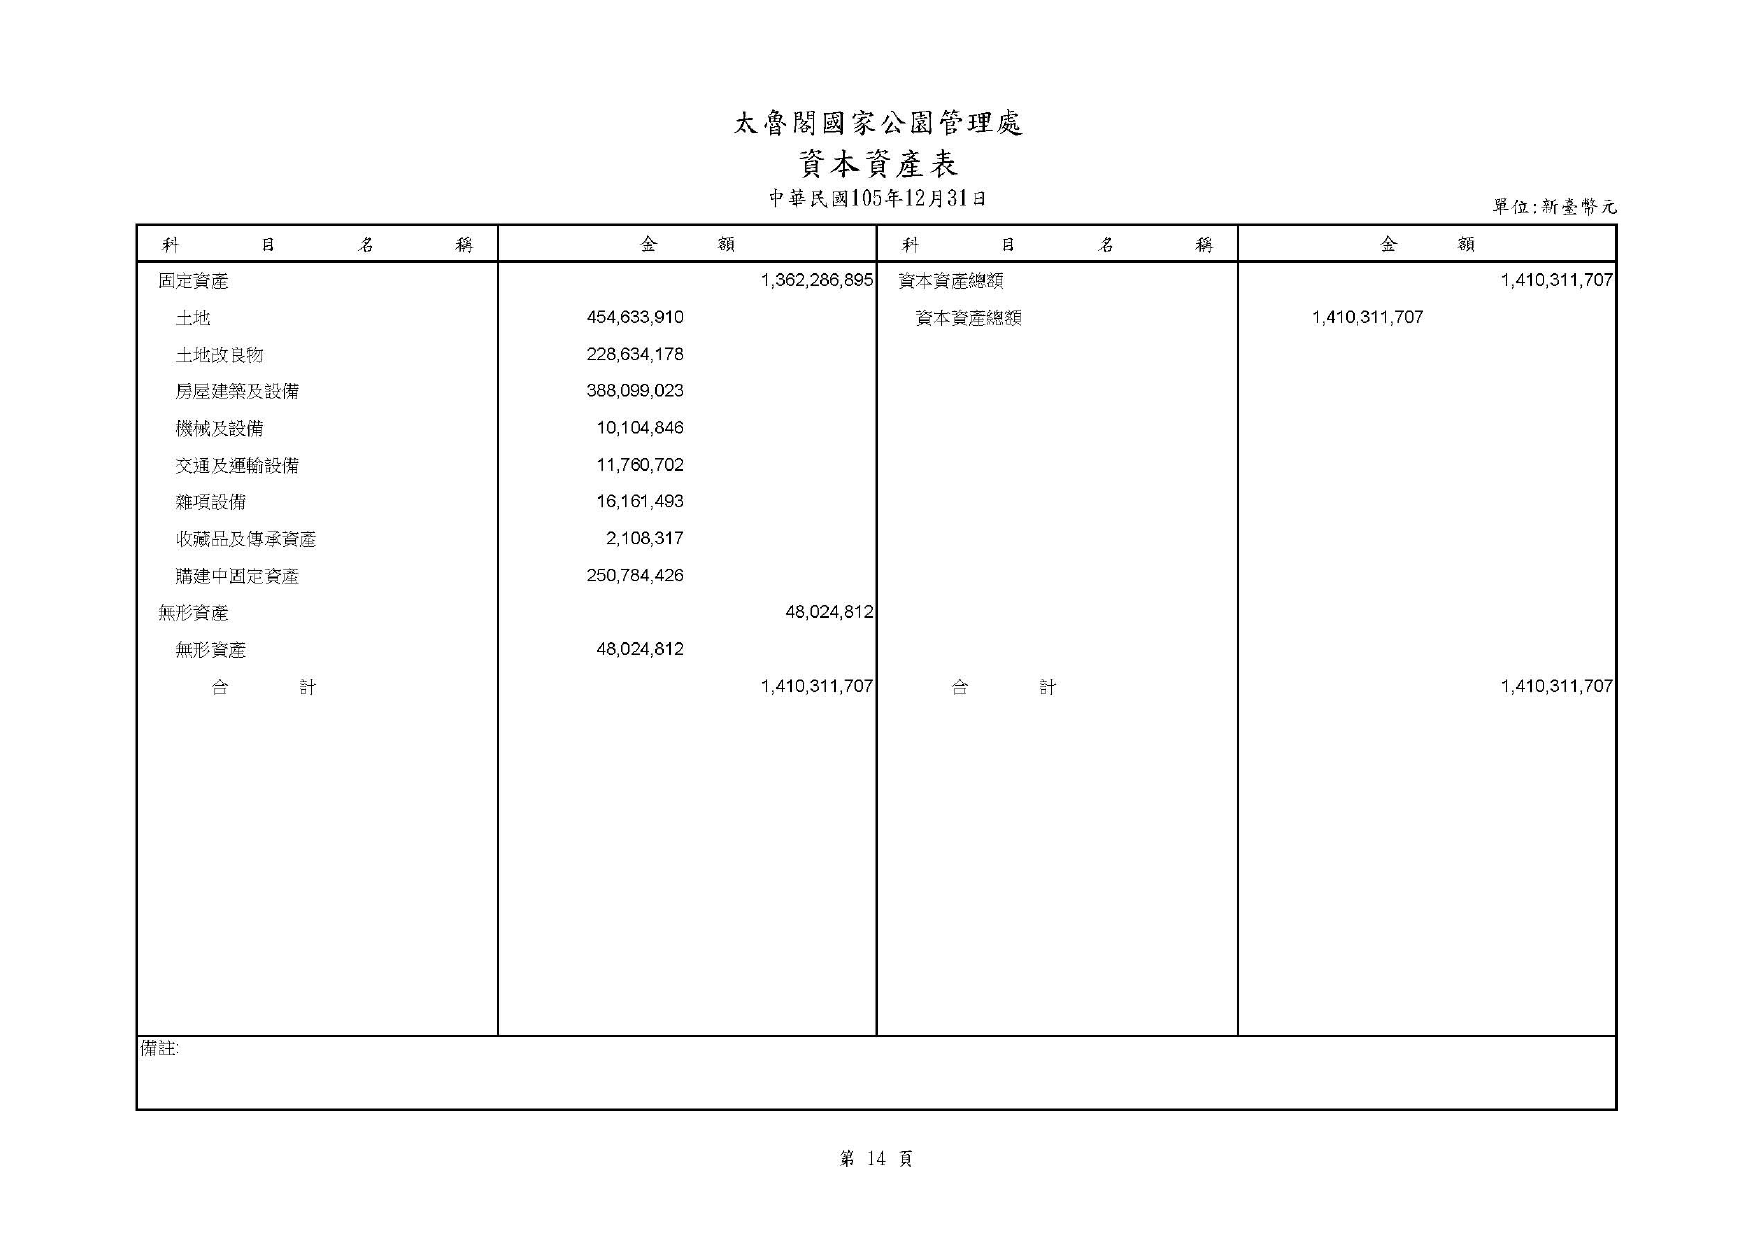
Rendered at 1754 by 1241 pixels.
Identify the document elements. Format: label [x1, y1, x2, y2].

picture [59, 59, 1695, 1216]
